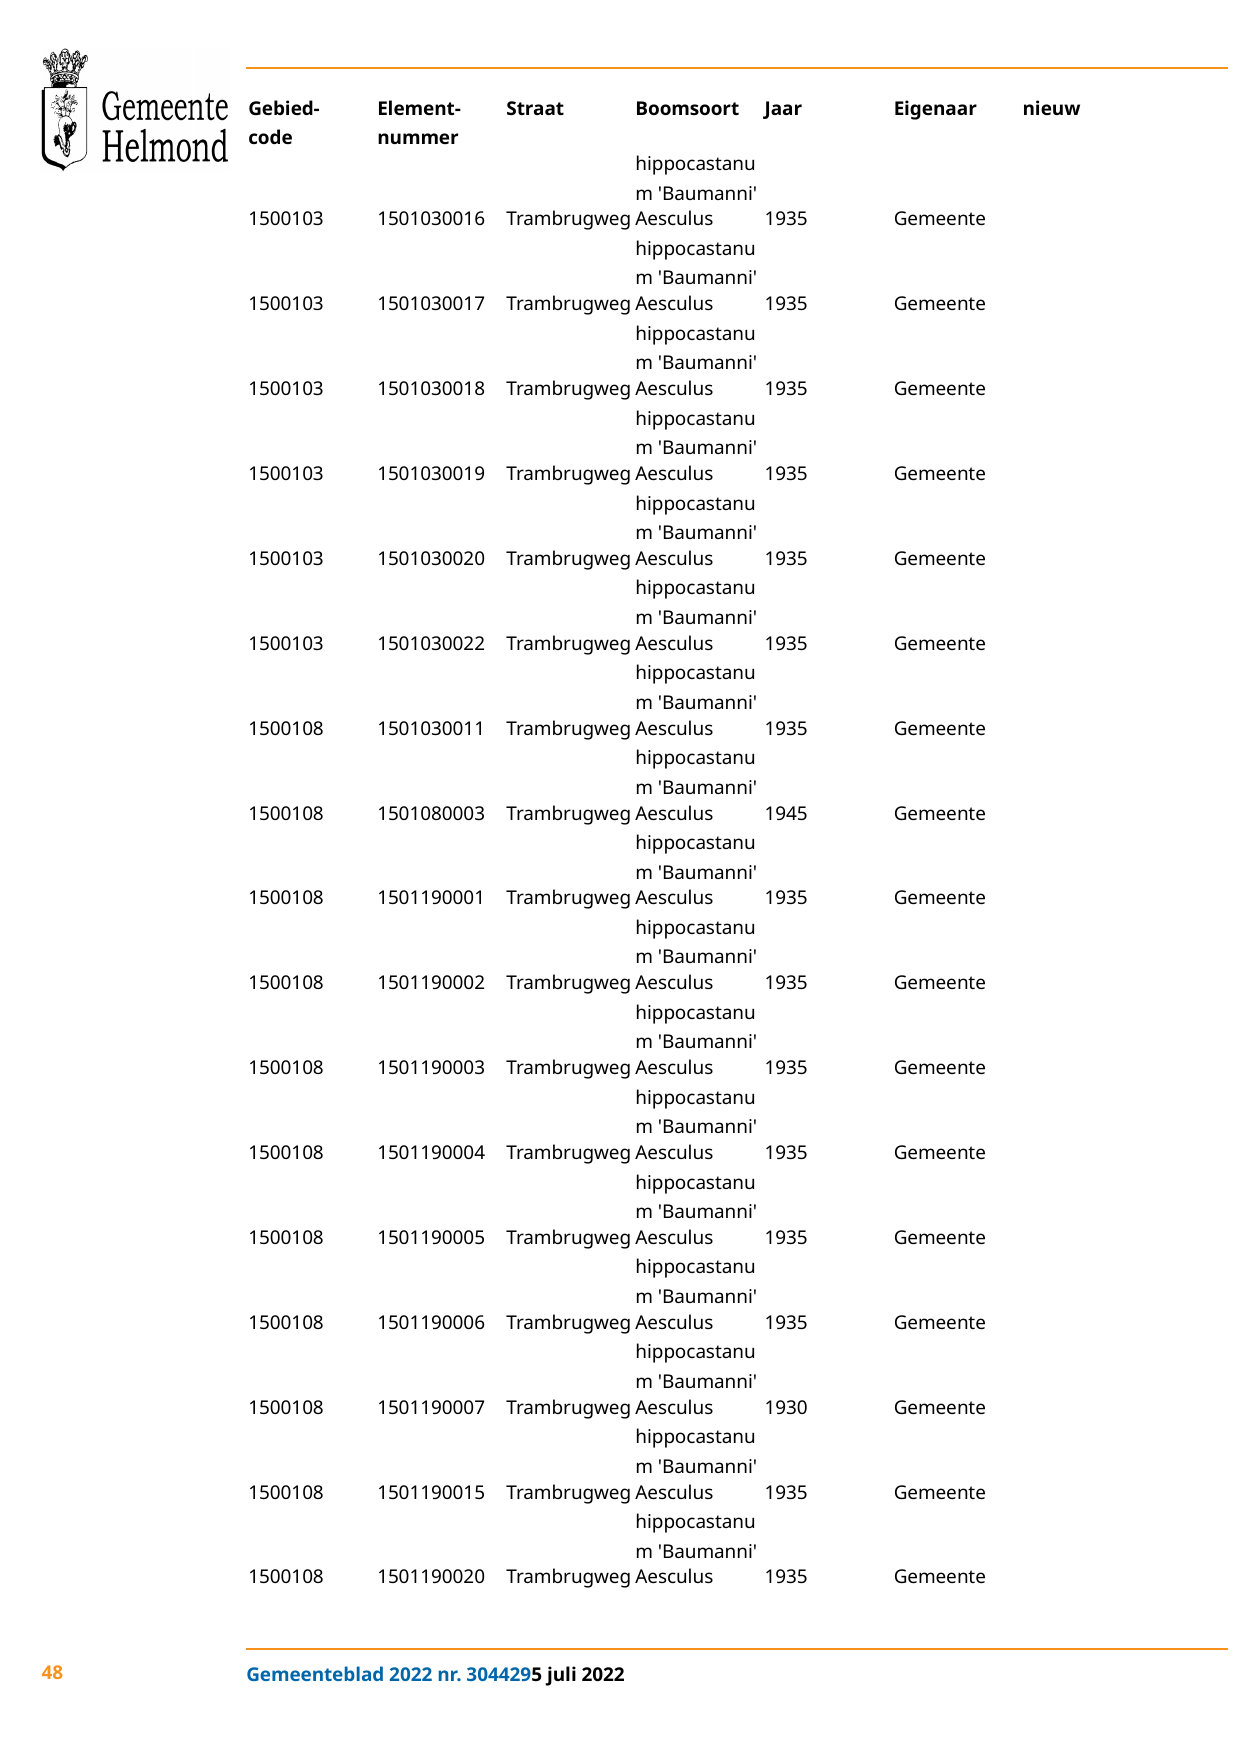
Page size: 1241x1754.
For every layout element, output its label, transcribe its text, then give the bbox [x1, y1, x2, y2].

table_cell [1023, 1224, 1152, 1309]
table_cell 1935 [764, 375, 893, 460]
table_cell 1500108 [248, 800, 377, 884]
table_cell 1500103 [248, 290, 377, 375]
table_cell 1500103 [248, 630, 377, 715]
table_cell Aesculus hippocastanum 'Baumanni' [635, 1309, 764, 1394]
table_cell 1500108 [248, 1054, 377, 1139]
table_cell 1501190015 [377, 1479, 506, 1564]
table_cell 1935 [764, 460, 893, 545]
table_header nieuw [1023, 95, 1152, 150]
table_header Gebied- code [248, 95, 377, 150]
table_header Element-nummer [377, 95, 506, 150]
table_cell 1945 [764, 800, 893, 884]
table_cell Gemeente [894, 630, 1022, 715]
table_cell Trambrugweg [506, 460, 635, 545]
table_cell Gemeente [894, 545, 1022, 630]
table_cell Gemeente [894, 1309, 1022, 1394]
table_cell 1935 [764, 970, 893, 1054]
table_cell Gemeente [894, 375, 1022, 460]
table_cell Aesculus hippocastanum 'Baumanni' [635, 630, 764, 715]
table_cell Aesculus hippocastanum 'Baumanni' [635, 715, 764, 800]
table_cell 1500103 [248, 205, 377, 290]
table_header Boomsoort [635, 95, 764, 150]
table_cell Trambrugweg [506, 1564, 635, 1589]
table_cell 1935 [764, 1139, 893, 1224]
table_cell Trambrugweg [506, 800, 635, 884]
table_cell 1935 [764, 715, 893, 800]
table_cell 1935 [764, 885, 893, 969]
table_cell 1500108 [248, 970, 377, 1054]
table_cell 1501030018 [377, 375, 506, 460]
table_cell [506, 150, 635, 205]
table_cell [1023, 630, 1152, 715]
picture [41, 47, 231, 172]
table_cell Trambrugweg [506, 1054, 635, 1139]
table_cell hippocastanum 'Baumanni' [635, 150, 764, 205]
table_cell Trambrugweg [506, 1309, 635, 1394]
table_cell [764, 150, 893, 205]
table_cell Gemeente [894, 205, 1022, 290]
table_cell [1023, 1564, 1152, 1589]
table_cell Gemeente [894, 715, 1022, 800]
table_cell Gemeente [894, 1394, 1022, 1479]
table_cell Aesculus hippocastanum 'Baumanni' [635, 545, 764, 630]
table_cell 1501080003 [377, 800, 506, 884]
table_cell Gemeente [894, 800, 1022, 884]
table_cell 1500103 [248, 375, 377, 460]
table_cell [1023, 375, 1152, 460]
table_cell Trambrugweg [506, 375, 635, 460]
table_cell 1500108 [248, 1309, 377, 1394]
table_cell [1023, 1054, 1152, 1139]
table_cell Trambrugweg [506, 1224, 635, 1309]
table_cell Aesculus hippocastanum 'Baumanni' [635, 885, 764, 969]
table_header Straat [506, 95, 635, 150]
table_cell Gemeente [894, 460, 1022, 545]
table_cell 1935 [764, 1309, 893, 1394]
table_cell [1023, 970, 1152, 1054]
table_cell Aesculus [635, 1564, 764, 1589]
table_cell 1501030019 [377, 460, 506, 545]
table_cell 1501190001 [377, 885, 506, 969]
table_cell 1501190003 [377, 1054, 506, 1139]
table_cell Gemeente [894, 1139, 1022, 1224]
table_cell 1501190006 [377, 1309, 506, 1394]
table_cell 1500108 [248, 1394, 377, 1479]
table_cell Trambrugweg [506, 1479, 635, 1564]
table_cell 1501030016 [377, 205, 506, 290]
table_cell [1023, 1139, 1152, 1224]
table_cell Aesculus hippocastanum 'Baumanni' [635, 1224, 764, 1309]
table_cell 1500108 [248, 1224, 377, 1309]
table_cell [894, 150, 1022, 205]
table_cell 1935 [764, 290, 893, 375]
table_cell Gemeente [894, 1224, 1022, 1309]
table_cell 1501030011 [377, 715, 506, 800]
table_cell 1501030017 [377, 290, 506, 375]
table_cell Trambrugweg [506, 885, 635, 969]
table_cell Aesculus hippocastanum 'Baumanni' [635, 290, 764, 375]
table_cell [1023, 545, 1152, 630]
table_cell 1935 [764, 630, 893, 715]
table_cell Trambrugweg [506, 1139, 635, 1224]
table_cell 1501190004 [377, 1139, 506, 1224]
table_cell 1500108 [248, 715, 377, 800]
table_cell Aesculus hippocastanum 'Baumanni' [635, 800, 764, 884]
table_cell 1930 [764, 1394, 893, 1479]
table_cell [1023, 1479, 1152, 1564]
table_cell 1501190007 [377, 1394, 506, 1479]
table_cell [1023, 460, 1152, 545]
table_cell Aesculus hippocastanum 'Baumanni' [635, 970, 764, 1054]
table_header Eigenaar [894, 95, 1022, 150]
table_header Jaar [764, 95, 893, 150]
table_cell Aesculus hippocastanum 'Baumanni' [635, 1479, 764, 1564]
table_cell Aesculus hippocastanum 'Baumanni' [635, 1139, 764, 1224]
table_cell [1023, 715, 1152, 800]
table_cell 1935 [764, 1479, 893, 1564]
table_cell Trambrugweg [506, 205, 635, 290]
table_cell Gemeente [894, 1479, 1022, 1564]
table_cell Trambrugweg [506, 970, 635, 1054]
table_cell 1935 [764, 1564, 893, 1589]
table_cell 1935 [764, 1054, 893, 1139]
table_cell Aesculus hippocastanum 'Baumanni' [635, 1394, 764, 1479]
table_cell [1023, 885, 1152, 969]
table_cell 1500103 [248, 545, 377, 630]
table_cell 1501190002 [377, 970, 506, 1054]
table_cell 1500103 [248, 460, 377, 545]
table_cell 1500108 [248, 1139, 377, 1224]
table_cell Aesculus hippocastanum 'Baumanni' [635, 460, 764, 545]
table_cell Gemeente [894, 290, 1022, 375]
table_cell Gemeente [894, 1564, 1022, 1589]
table_cell 1500108 [248, 885, 377, 969]
table_cell [1023, 1309, 1152, 1394]
table_cell Trambrugweg [506, 715, 635, 800]
table_cell 1935 [764, 205, 893, 290]
table_cell Aesculus hippocastanum 'Baumanni' [635, 205, 764, 290]
table_cell Aesculus hippocastanum 'Baumanni' [635, 375, 764, 460]
table_cell 1501190005 [377, 1224, 506, 1309]
table_cell [1023, 800, 1152, 884]
table_cell [1023, 150, 1152, 205]
table_cell Trambrugweg [506, 630, 635, 715]
table_cell 1501190020 [377, 1564, 506, 1589]
table_cell Gemeente [894, 885, 1022, 969]
table_cell [377, 150, 506, 205]
table_cell 1935 [764, 1224, 893, 1309]
table_cell 1935 [764, 545, 893, 630]
table_cell [1023, 290, 1152, 375]
table_cell Aesculus hippocastanum 'Baumanni' [635, 1054, 764, 1139]
table_cell 1501030020 [377, 545, 506, 630]
table_cell Gemeente [894, 970, 1022, 1054]
table_cell 1500108 [248, 1564, 377, 1589]
table_cell Gemeente [894, 1054, 1022, 1139]
table_cell Trambrugweg [506, 545, 635, 630]
table_cell Trambrugweg [506, 1394, 635, 1479]
table_cell 1501030022 [377, 630, 506, 715]
table_cell [1023, 205, 1152, 290]
table_cell Trambrugweg [506, 290, 635, 375]
table_cell 1500108 [248, 1479, 377, 1564]
table_cell [1023, 1394, 1152, 1479]
table_cell [248, 150, 377, 205]
